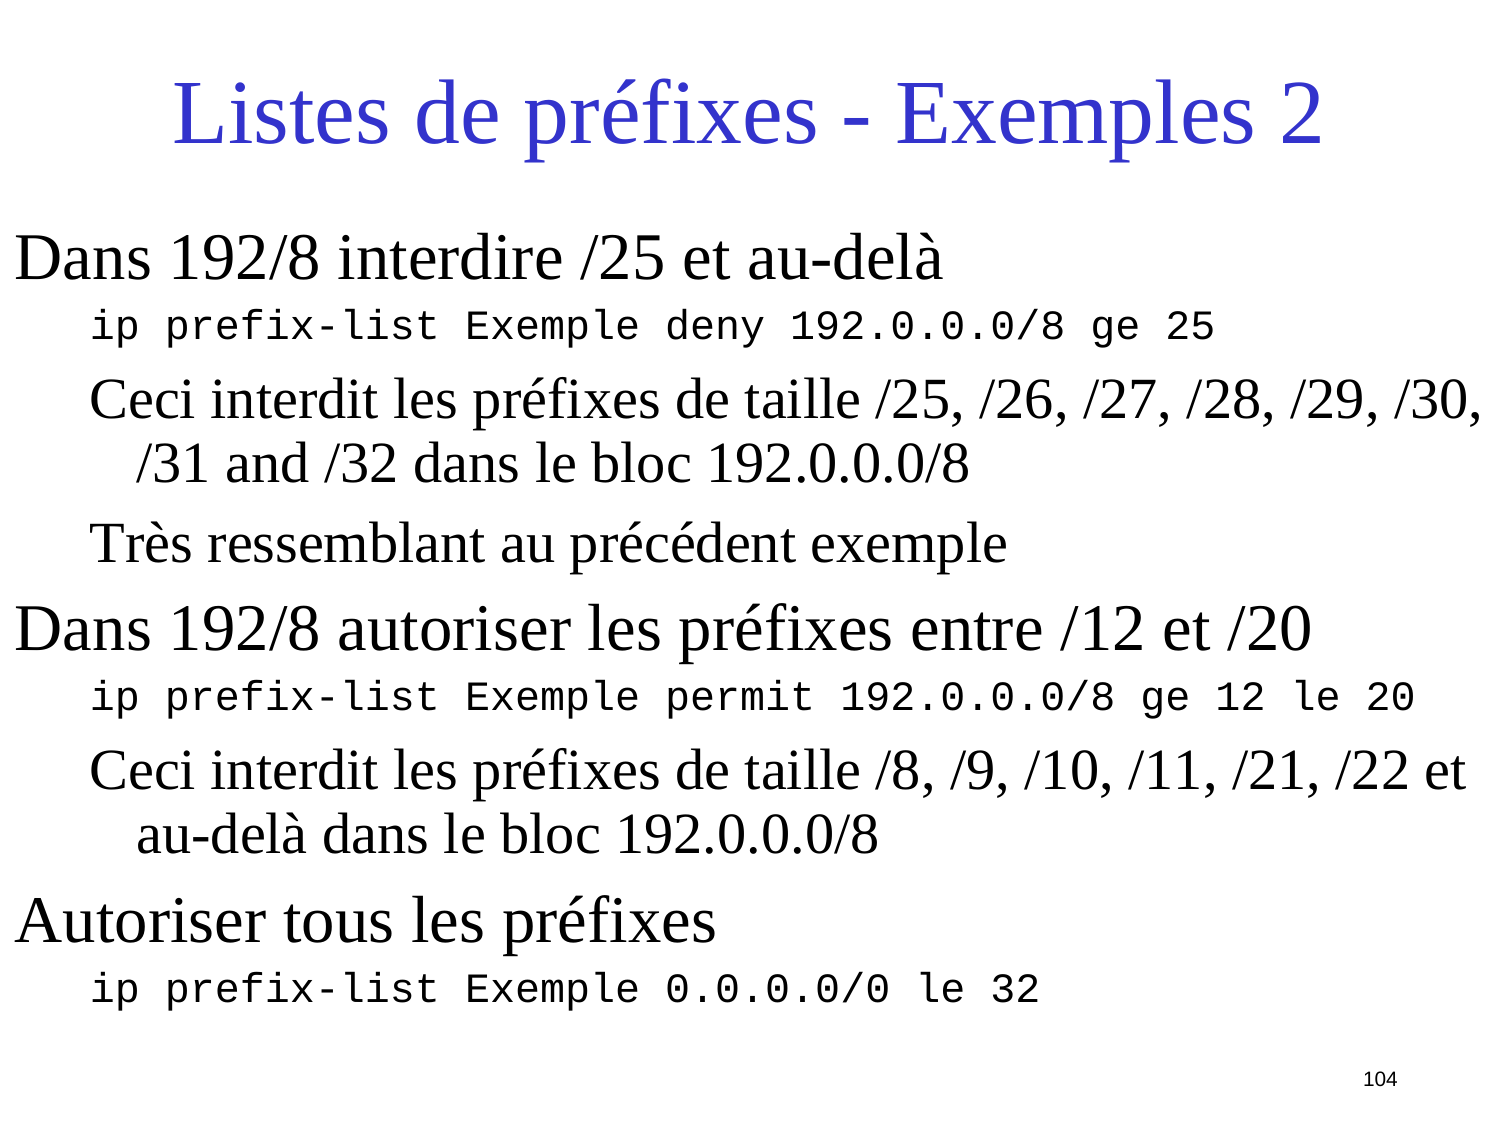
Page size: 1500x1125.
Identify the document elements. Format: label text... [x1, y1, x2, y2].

title Listes de préfixes - Exemples 2 [112, 37, 1388, 188]
list Dans 192/8 interdire /25 et au-delà ip prefix-list Exemple deny 192.0.0.0/8 ge 25 Ceci interdit les préfixes de taille /25, /26, /27, /28, /29, /30, /31 and /32 dans le bloc 192.0.0.0/8 Très ressemblant au précédent exemple Dans 192/8 autoriser les préfixes entre /12 et /20 ip prefix-list Exemple permit 192.0.0.0/8 ge 12 le 20 Ceci interdit les préfixes de taille /8, /9, /10, /11, /21, /22 et au-delà dans le bloc 192.0.0.0/8 Autoriser tous les préfixes ip prefix-list Exemple 0.0.0.0/0 le 32 [0, 212, 1500, 1125]
